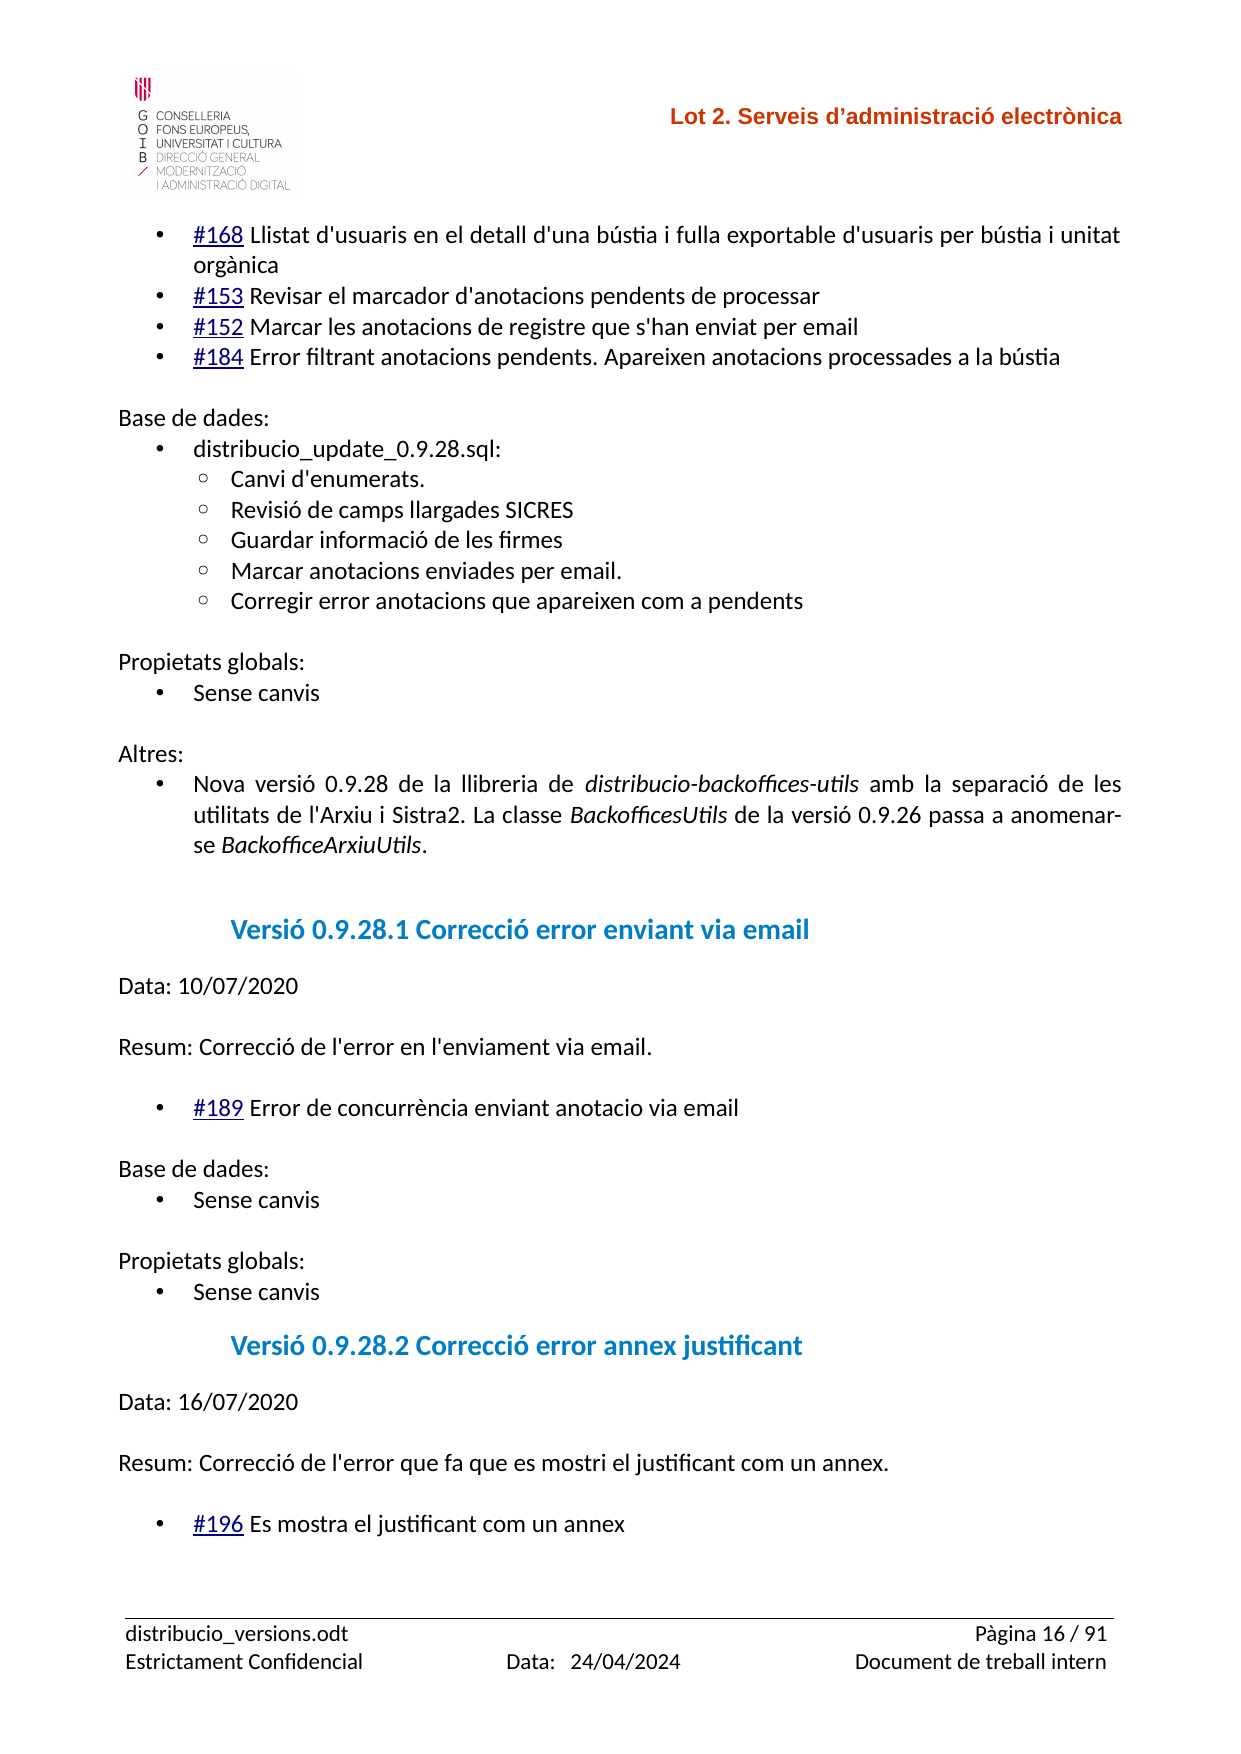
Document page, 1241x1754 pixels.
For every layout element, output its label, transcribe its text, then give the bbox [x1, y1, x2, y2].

list #152 Marcar les anotacions de registre que s'han enviat per email [156, 311, 1122, 341]
list #168 Llistat d'usuaris en el detall d'una bústia i fulla exportable d'usuaris per bústia i unitat orgànica [156, 219, 1122, 280]
list #184 Error filtrant anotacions pendents. Apareixen anotacions processades a la bústia [156, 341, 1122, 372]
list Marcar anotacions enviades per email. [193, 555, 1122, 585]
subtitle Versió 0.9.28.2 Correcció error annex justificant [153, 1327, 1122, 1362]
text Resum: Correcció de l'error que fa que es mostri el justificant com un annex. [118, 1447, 1122, 1478]
text Propietats globals: [118, 1245, 1122, 1276]
list Sense canvis [156, 1276, 1122, 1306]
text Resum: Correcció de l'error en l'enviament via email. [118, 1032, 1122, 1062]
list Corregir error anotacions que apareixen com a pendents [193, 585, 1122, 616]
text Base de dades: [118, 1154, 1122, 1184]
text Data: 10/07/2020 [118, 971, 1122, 1001]
text Base de dades: [118, 402, 1122, 433]
list #189 Error de concurrència enviant anotacio via email [156, 1093, 1122, 1123]
list distribucio_update_0.9.28.sql: [156, 433, 1122, 463]
list Nova versió 0.9.28 de la llibreria de distribucio-backoffices-utils amb la separació de les utilitats de l'Arxiu i Sistra2. La classe BackofficesUtils de la versió 0.9.26 passa a anomenar-se BackofficeArxiuUtils. [156, 768, 1122, 860]
list Guardar informació de les firmes [193, 524, 1122, 555]
subtitle Versió 0.9.28.1 Correcció error enviant via email [153, 911, 1122, 947]
list #153 Revisar el marcador d'anotacions pendents de processar [156, 280, 1122, 311]
text Altres: [118, 738, 1122, 768]
list Sense canvis [156, 677, 1122, 707]
list #196 Es mostra el justificant com un annex [156, 1508, 1122, 1539]
text Propietats globals: [118, 646, 1122, 677]
list Revisió de camps llargades SICRES [193, 494, 1122, 524]
picture [126, 70, 299, 197]
text Data: 16/07/2020 [118, 1386, 1122, 1417]
list Canvi d'enumerats. [193, 463, 1122, 494]
list Sense canvis [156, 1184, 1122, 1215]
